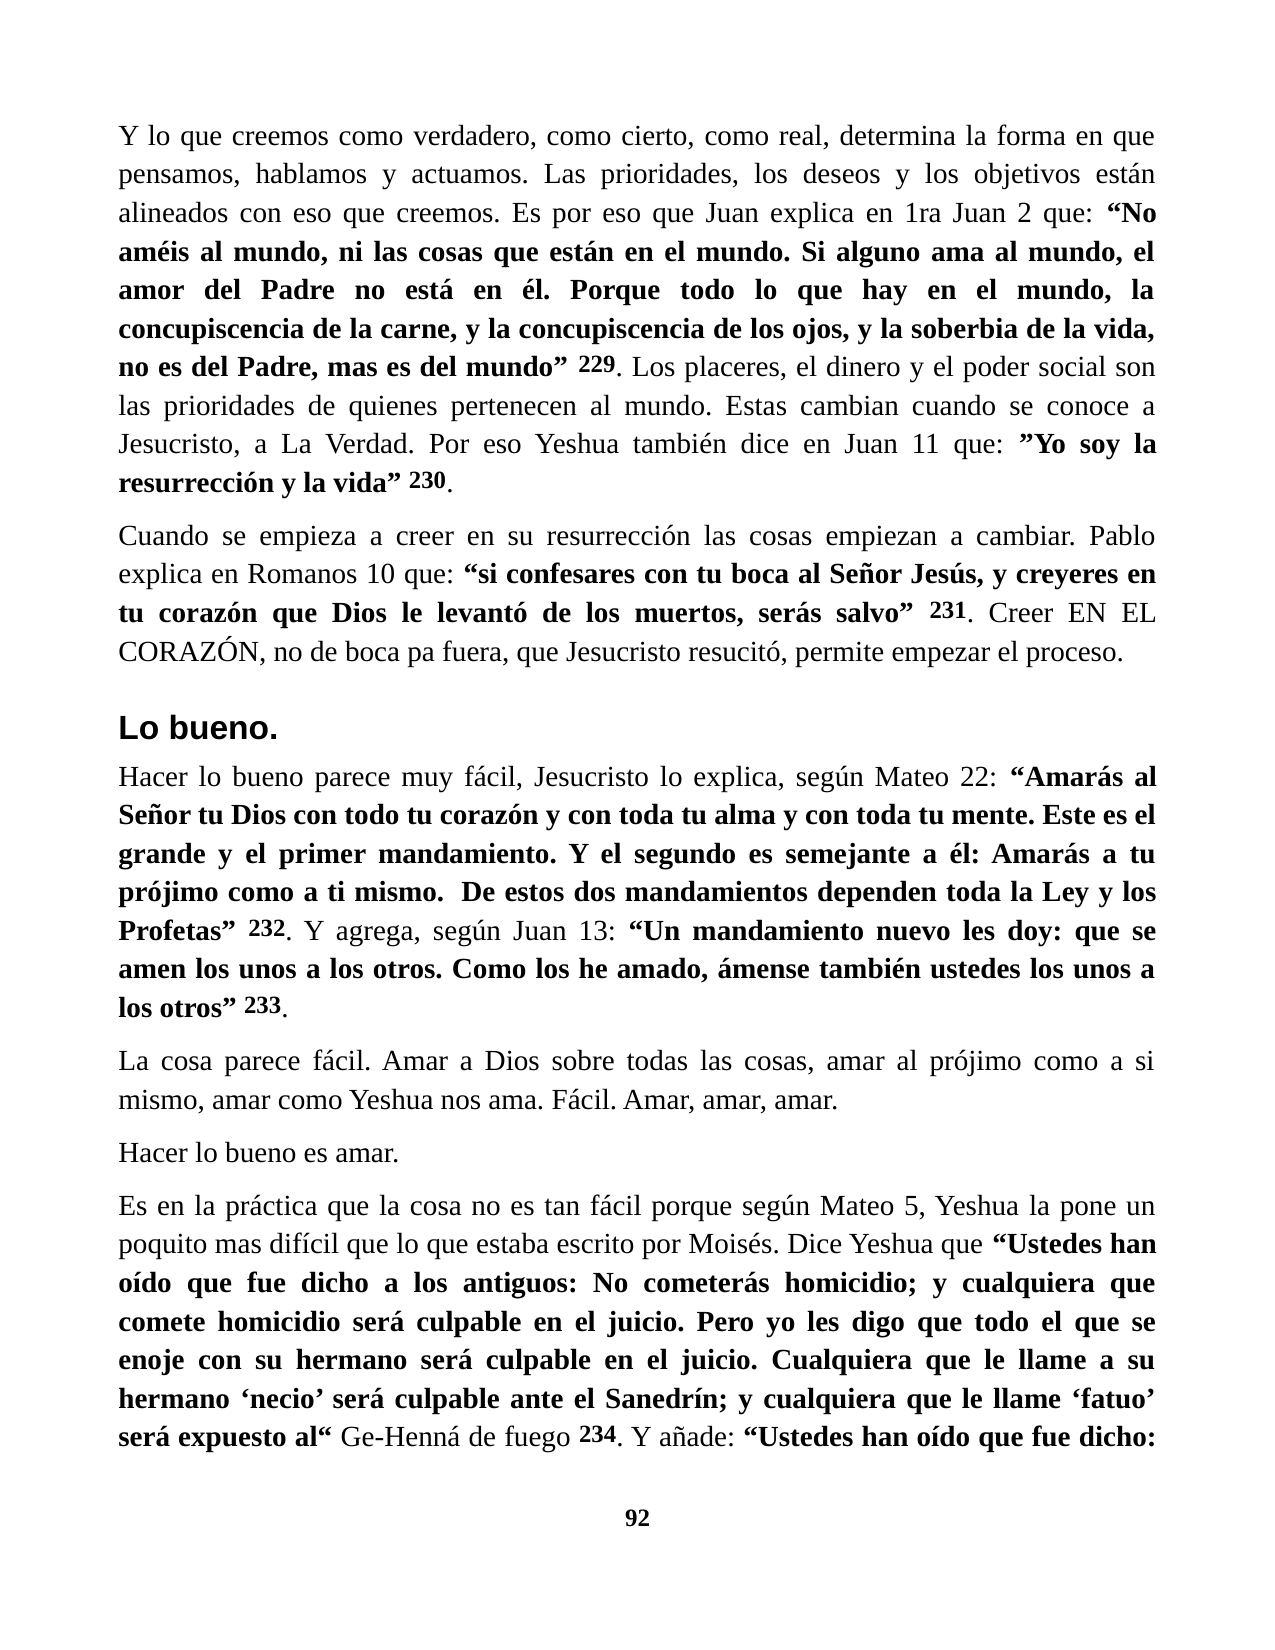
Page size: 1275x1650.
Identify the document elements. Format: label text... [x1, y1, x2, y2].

text Hacer lo bueno parece muy fácil, Jesucristo lo explica, según Mateo 22: “Amarás al Señor tu Dios con todo tu corazón y con toda tu alma y con toda tu mente. Este es el grande y el primer mandamiento. Y el segundo es semejante a él: Amarás a tu prójimo como a ti mismo. De estos dos mandamientos dependen toda la Ley y los Profetas” . Y agrega, según Juan 13: “Un mandamiento nuevo les doy: que se amen los unos a los otros. Como los he amado, ámense también ustedes los unos a los otros” . [118, 759, 1157, 1024]
text Es en la práctica que la cosa no es tan fácil porque según Mateo 5, Yeshua la pone un poquito mas difícil que lo que estaba escrito por Moisés. Dice Yeshua que “Ustedes han oído que fue dicho a los antiguos: No cometerás homicidio; y cualquiera que comete homicidio será culpable en el juicio. Pero yo les digo que todo el que se enoje con su hermano será culpable en el juicio. Cualquiera que le llame a su hermano ‘necio’ será culpable ante el Sanedrín; y cualquiera que le llame ‘fatuo’ será expuesto al“ Ge-Henná de fuego . Y añade: “Ustedes han oído que fue dicho: [118, 1188, 1157, 1453]
text Y lo que creemos como verdadero, como cierto, como real, determina la forma en que pensamos, hablamos y actuamos. Las prioridades, los deseos y los objetivos están alineados con eso que creemos. Es por eso que Juan explica en 1ra Juan 2 que: “No améis al mundo, ni las cosas que están en el mundo. Si alguno ama al mundo, el amor del Padre no está en él. Porque todo lo que hay en el mundo, la concupiscencia de la carne, y la concupiscencia de los ojos, y la soberbia de la vida, no es del Padre, mas es del mundo” . Los placeres, el dinero y el poder social son las prioridades de quienes pertenecen al mundo. Estas cambian cuando se conoce a Jesucristo, a La Verdad. Por eso Yeshua también dice en Juan 11 que: ”Yo soy la resurrección y la vida” . [118, 118, 1157, 498]
text Hacer lo bueno es amar. [118, 1135, 1157, 1168]
subtitle Lo bueno. [118, 708, 1157, 746]
text La cosa parece fácil. Amar a Dios sobre todas las cosas, amar al prójimo como a si mismo, amar como Yeshua nos ama. Fácil. Amar, amar, amar. [118, 1043, 1157, 1115]
text Cuando se empieza a creer en su resurrección las cosas empiezan a cambiar. Pablo explica en Romanos 10 que: “si confesares con tu boca al Señor Jesús, y creyeres en tu corazón que Dios le levantó de los muertos, serás salvo” . Creer EN EL CORAZÓN, no de boca pa fuera, que Jesucristo resucitó, permite empezar el proceso. [118, 518, 1157, 667]
